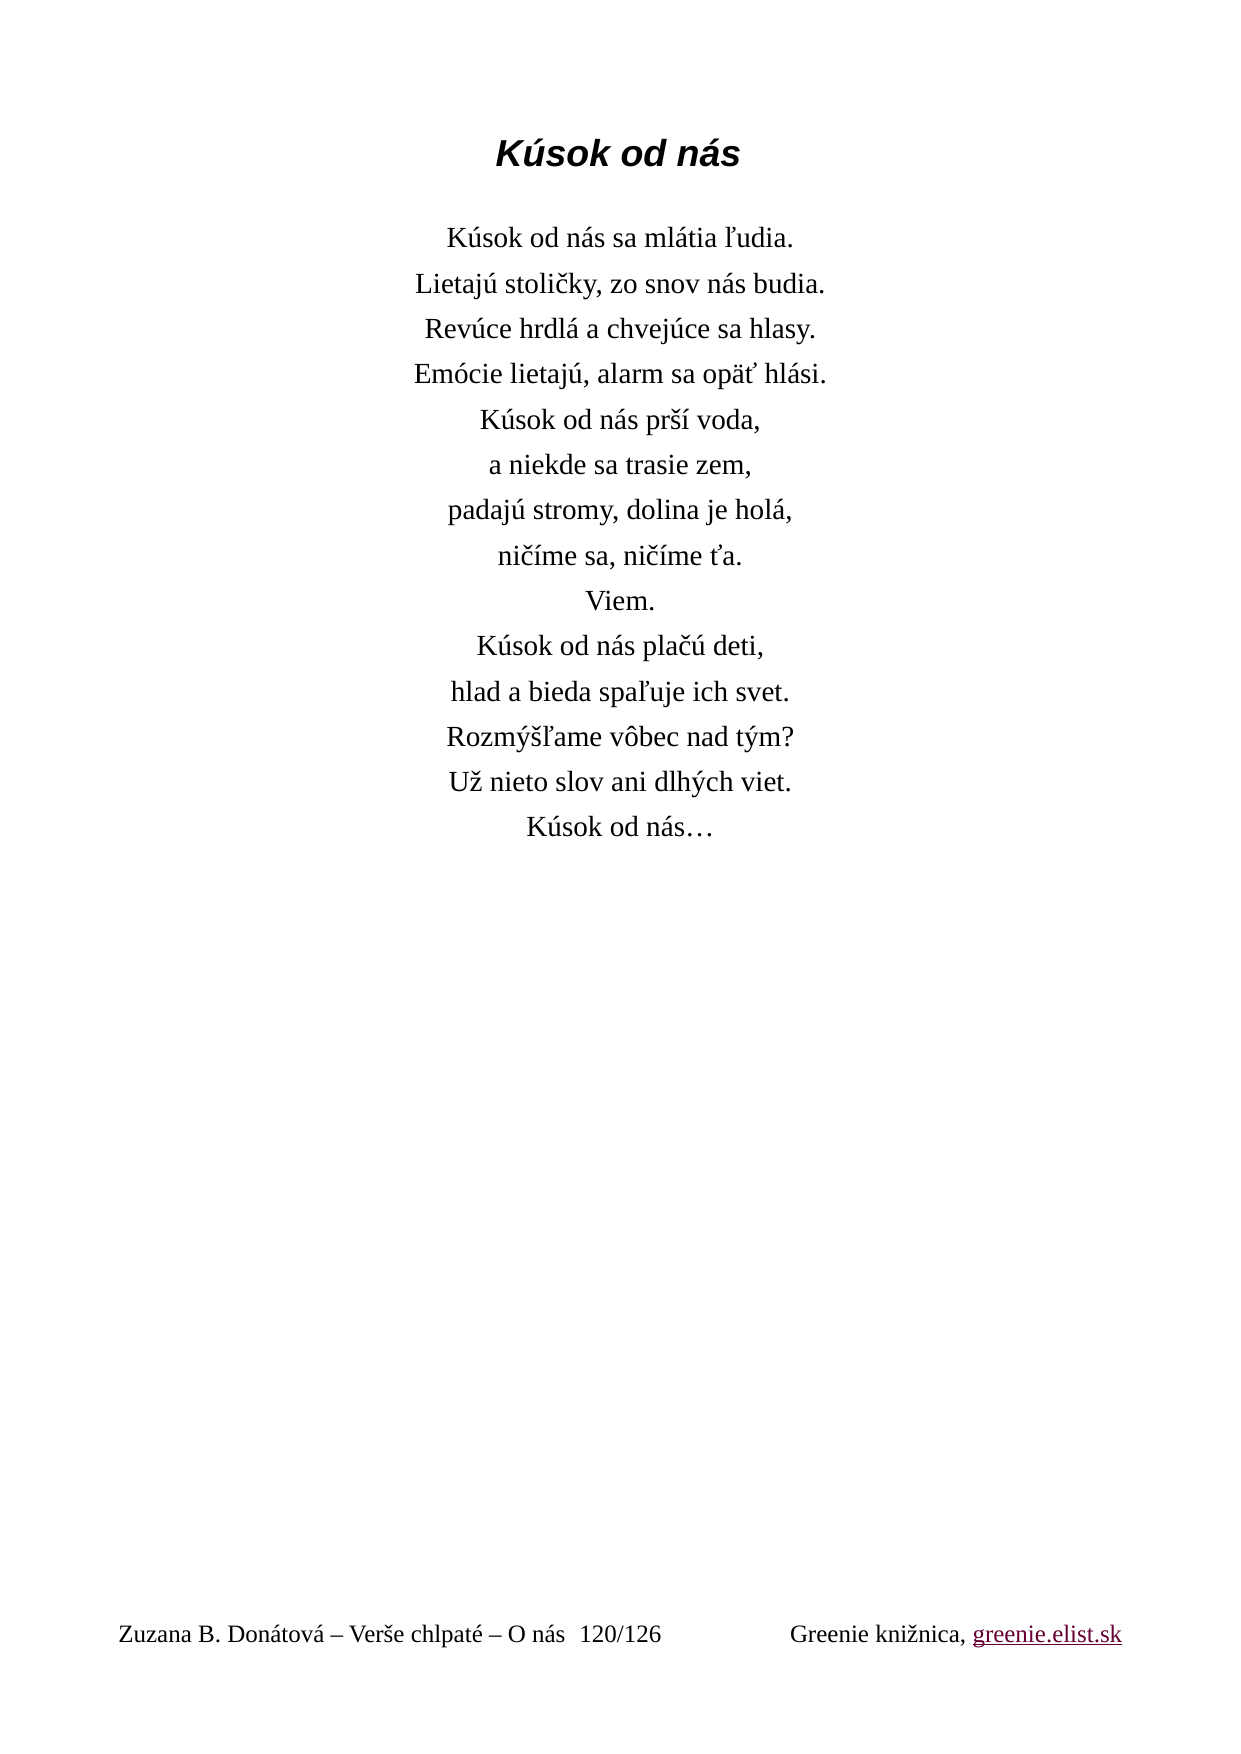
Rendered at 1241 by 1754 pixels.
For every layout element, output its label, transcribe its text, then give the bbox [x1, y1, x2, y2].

text Kúsok od nás sa mlátia ľudia. [106, 221, 1134, 254]
text Lietajú stoličky, zo snov nás budia. [106, 266, 1134, 299]
text hlad a bieda spaľuje ich svet. [106, 674, 1134, 707]
text ničíme sa, ničíme ťa. [106, 538, 1134, 571]
text padajú stromy, dolina je holá, [106, 492, 1134, 526]
text Viem. [106, 583, 1134, 617]
subtitle Kúsok od nás [106, 131, 1134, 174]
text Už nieto slov ani dlhých viet. [106, 764, 1134, 798]
text Kúsok od nás plačú deti, [106, 628, 1134, 662]
text Kúsok od nás… [106, 809, 1134, 843]
text Kúsok od nás prší voda, [106, 402, 1134, 435]
text Emócie lietajú, alarm sa opäť hlási. [106, 356, 1134, 390]
text a niekde sa trasie zem, [106, 447, 1134, 481]
text Revúce hrdlá a chvejúce sa hlasy. [106, 311, 1134, 345]
text Rozmýšľame vôbec nad tým? [106, 719, 1134, 752]
